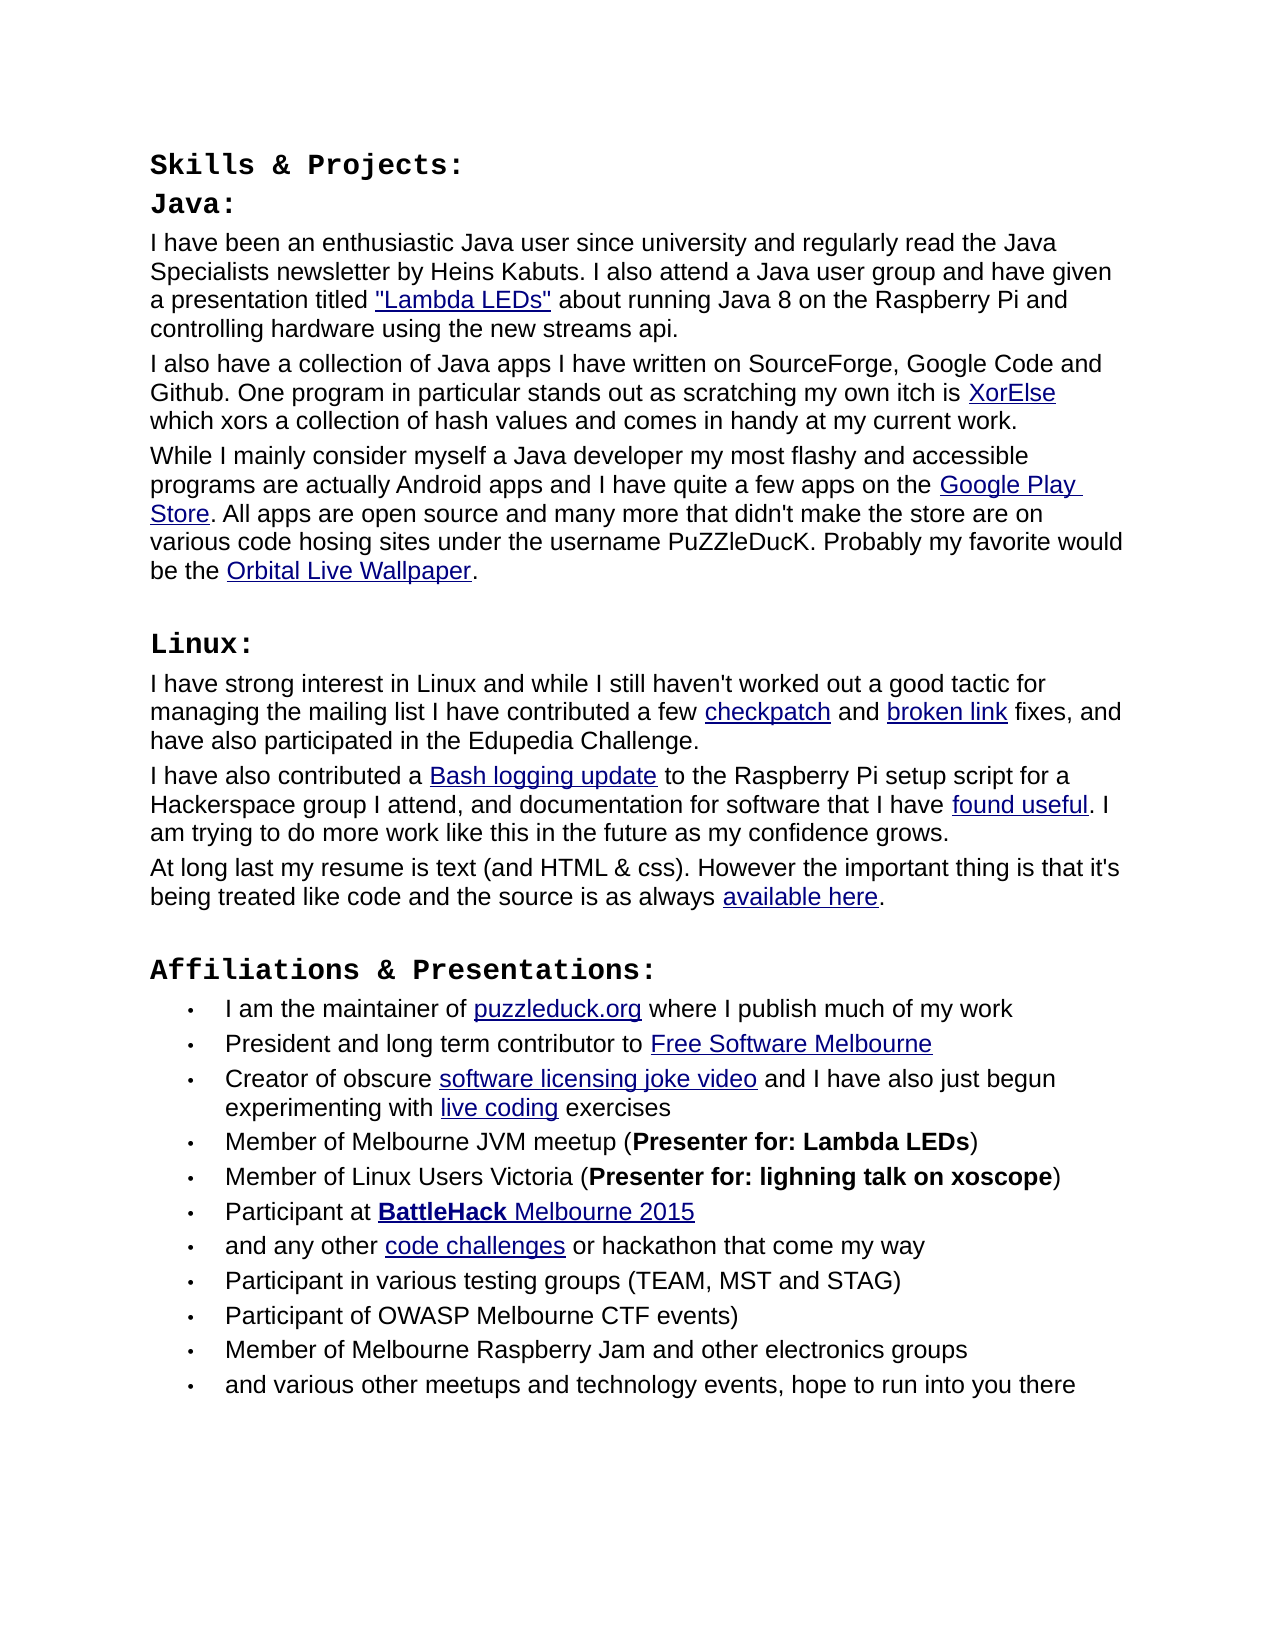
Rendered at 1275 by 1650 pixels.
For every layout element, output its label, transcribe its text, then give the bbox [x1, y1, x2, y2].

list Member of Melbourne Raspberry Jam and other electronics groups [187, 1335, 1125, 1364]
list and any other code challenges or hackathon that come my way [187, 1231, 1125, 1260]
text I also have a collection of Java apps I have written on SourceForge, Google Code and Github. One program in particular stands out as scratching my own itch is XorElse which xors a collection of hash values and comes in handy at my current work. [150, 349, 1125, 435]
list President and long term contributor to Free Software Melbourne [187, 1029, 1125, 1058]
list Participant of OWASP Melbourne CTF events) [187, 1301, 1125, 1329]
subtitle Linux: [150, 630, 1125, 663]
subtitle Affiliations & Presentations: [150, 955, 1125, 988]
text While I mainly consider myself a Java developer my most flashy and accessible programs are actually Android apps and I have quite a few apps on the Google Play Store. All apps are open source and many more that didn't make the store are on various code hosing sites under the username PuZZleDucK. Probably my favorite would be the Orbital Live Wallpaper. [150, 441, 1125, 585]
list Creator of obscure software licensing joke video and I have also just begun experimenting with live coding exercises [187, 1064, 1125, 1121]
list Participant in various testing groups (TEAM, MST and STAG) [187, 1266, 1125, 1295]
list Member of Melbourne JVM meetup (Presenter for: Lambda LEDs) [187, 1127, 1125, 1156]
list Participant at BattleHack Melbourne 2015 [187, 1197, 1125, 1225]
list I am the maintainer of puzzleduck.org where I publish much of my work [187, 994, 1125, 1023]
text I have also contributed a Bash logging update to the Raspberry Pi setup script for a Hackerspace group I attend, and documentation for software that I have found useful. I am trying to do more work like this in the future as my confidence grows. [150, 761, 1125, 847]
subtitle Java: [150, 189, 1125, 222]
text I have strong interest in Linux and while I still haven't worked out a good tactic for managing the mailing list I have contributed a few checkpatch and broken link fixes, and have also participated in the Edupedia Challenge. [150, 669, 1125, 755]
list Member of Linux Users Victoria (Presenter for: lighning talk on xoscope) [187, 1162, 1125, 1191]
text I have been an enthusiastic Java user since university and regularly read the Java Specialists newsletter by Heins Kabuts. I also attend a Java user group and have given a presentation titled "Lambda LEDs" about running Java 8 on the Raspberry Pi and controlling hardware using the new streams api. [150, 228, 1125, 343]
list and various other meetups and technology events, hope to run into you there [187, 1370, 1125, 1399]
subtitle Skills & Projects: [150, 150, 1125, 183]
text At long last my resume is text (and HTML & css). However the important thing is that it's being treated like code and the source is as always available here. [150, 853, 1125, 911]
